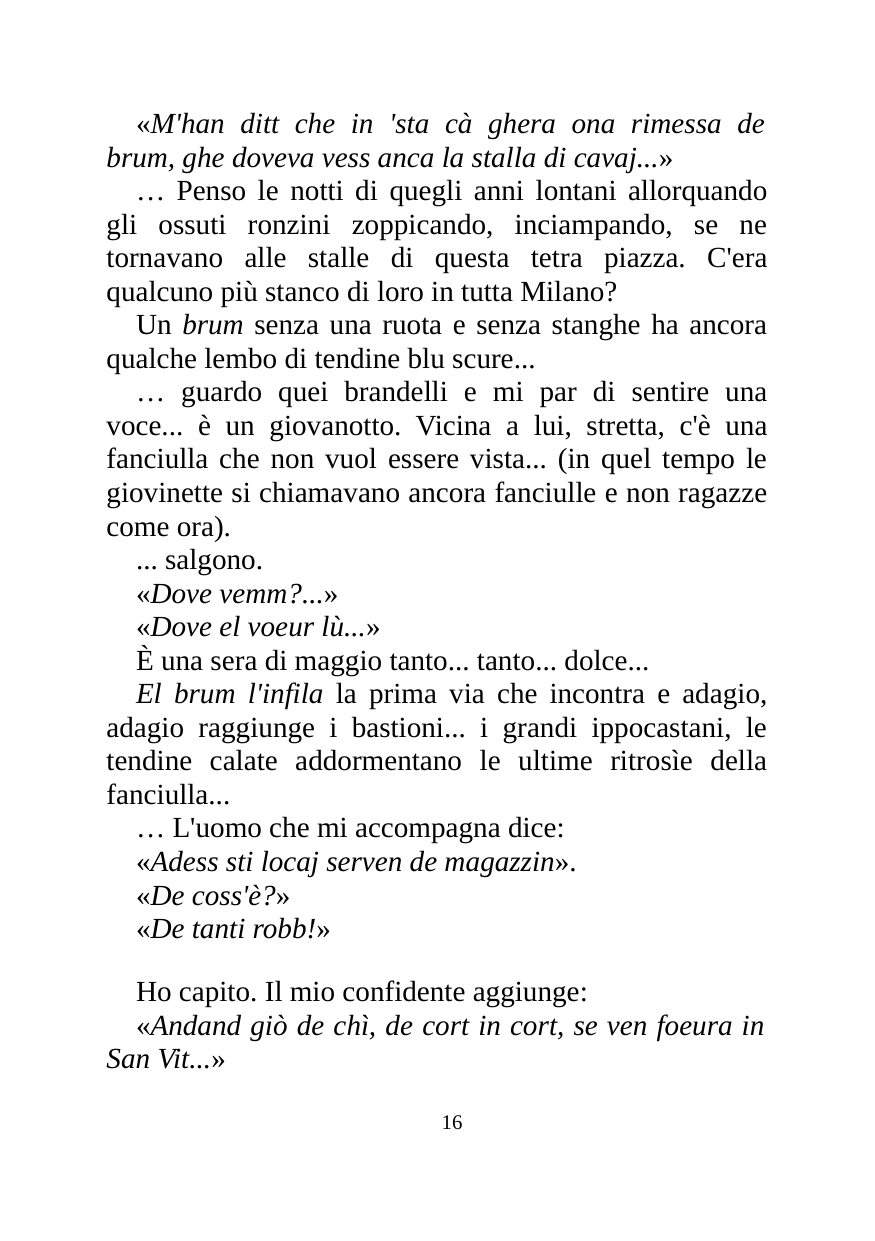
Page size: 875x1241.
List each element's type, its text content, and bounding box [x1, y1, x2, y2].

text «Dove el voeur lù...» [106, 609, 768, 643]
text «Andand giò de chì, de cort in cort, se ven foeura in San Vit...» [106, 1008, 768, 1075]
text «Adess sti locaj serven de magazzin». [106, 844, 768, 878]
text «Dove vemm?...» [106, 576, 768, 609]
text «De coss'è?» [106, 878, 768, 911]
text … L'uomo che mi accompagna dice: [106, 811, 768, 844]
text ... salgono. [106, 542, 768, 576]
text … guardo quei brandelli e mi par di sentire una voce... è un giovanotto. Vicina a lui, stretta, c'è una fanciulla che non vuol essere vista... (in quel tempo le giovinette si chiamavano ancora fanciulle e non ragazze come ora). [106, 374, 768, 542]
text È una sera di maggio tanto... tanto... dolce... [106, 643, 768, 676]
text Ho capito. Il mio confidente aggiunge: [106, 974, 768, 1008]
text «M'han ditt che in 'sta cà ghera ona rimessa de brum, ghe doveva vess anca la stalla di cavaj...» [106, 106, 768, 173]
text «De tanti robb!» [106, 911, 768, 945]
text El brum l'infila la prima via che incontra e adagio, adagio raggiunge i bastioni... i grandi ippocastani, le tendine calate addormentano le ultime ritrosìe della fanciulla... [106, 676, 768, 811]
text … Penso le notti di quegli anni lontani allorquando gli ossuti ronzini zoppicando, inciampando, se ne tornavano alle stalle di questa tetra piazza. C'era qualcuno più stanco di loro in tutta Milano? [106, 173, 768, 307]
text Un brum senza una ruota e senza stanghe ha ancora qualche lembo di tendine blu scure... [106, 307, 768, 374]
